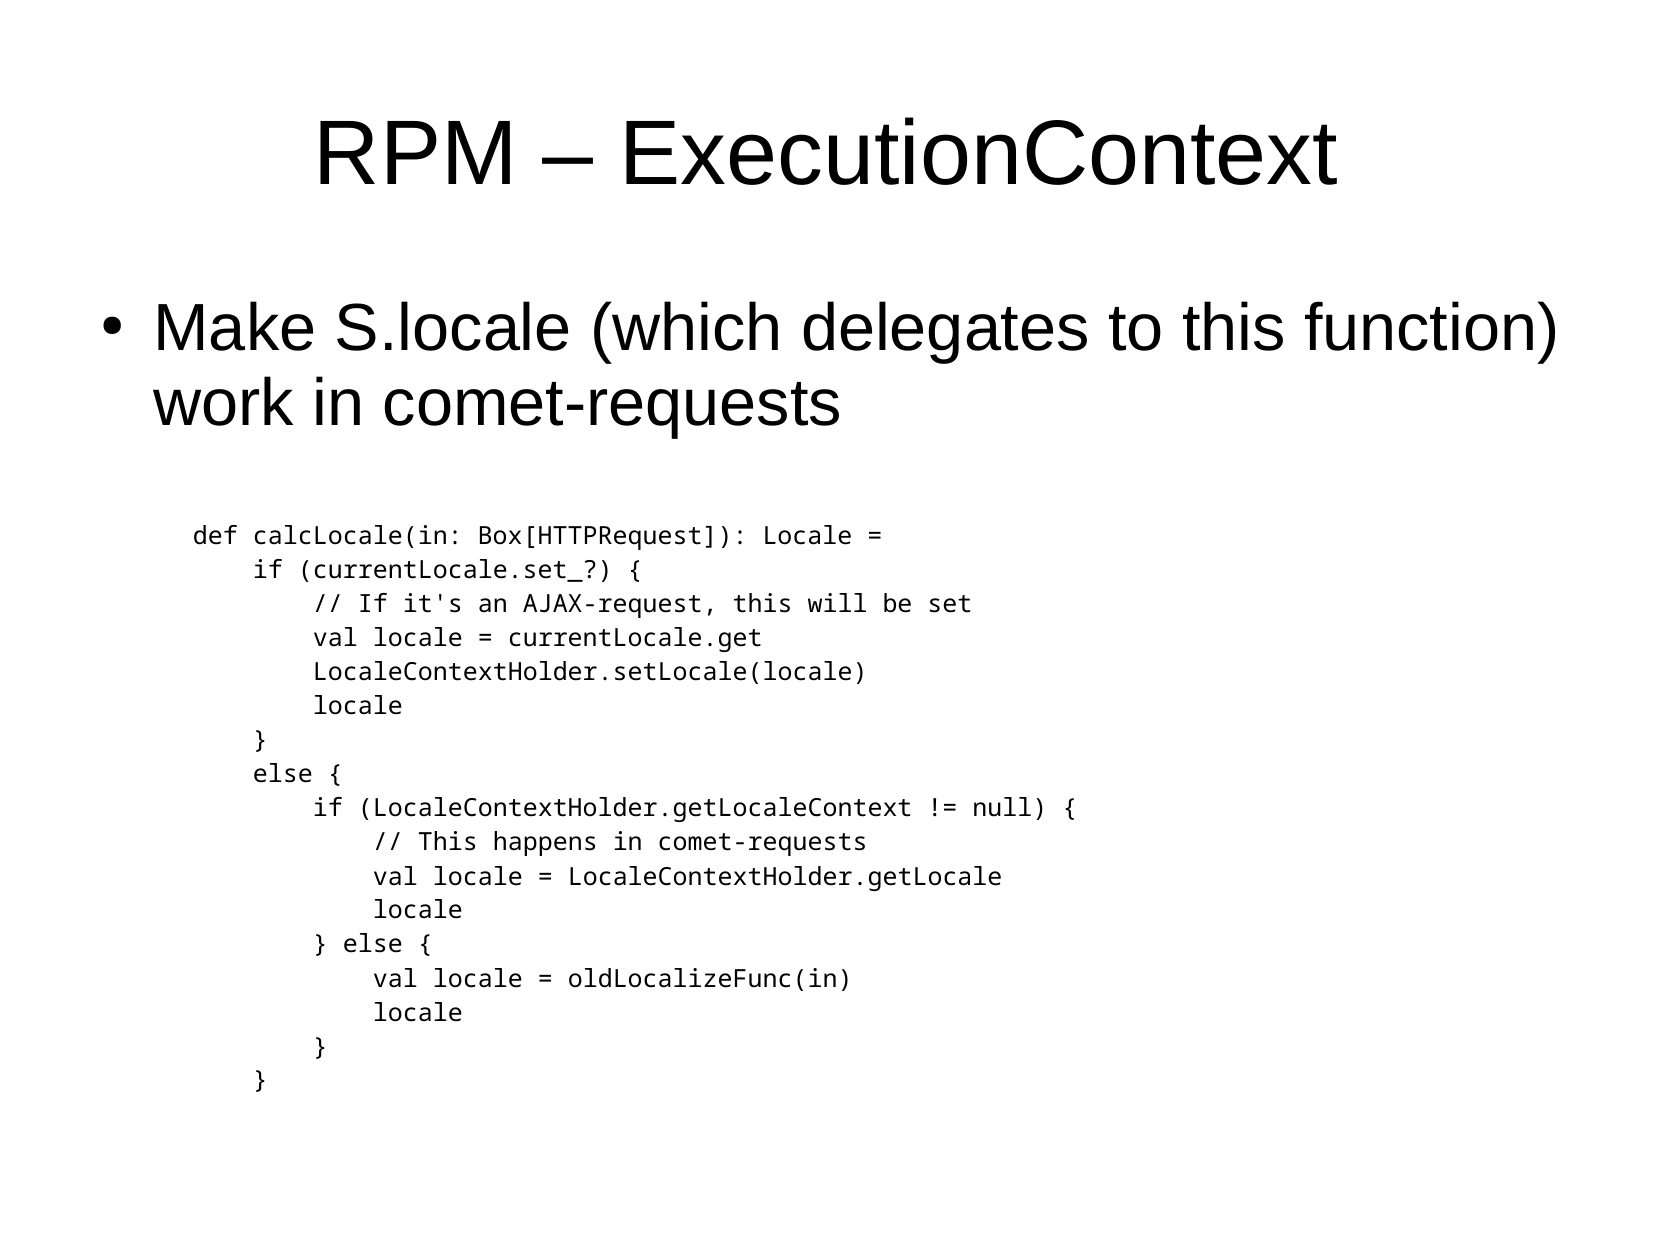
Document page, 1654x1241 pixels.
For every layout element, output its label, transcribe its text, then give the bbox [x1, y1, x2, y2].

title RPM – ExecutionContext [82, 49, 1571, 257]
list Make S.locale (which delegates to this function) work in comet-requests [82, 290, 1571, 502]
text_box def calcLocale(in: Box[HTTPRequest]): Locale = if (currentLocale.set_?) { // If it's an AJAX-request, this will be set val locale = currentLocale.get LocaleContextHolder.setLocale(locale) locale } else { if (LocaleContextHolder.getLocaleContext != null) { // This happens in comet-requests val locale = LocaleContextHolder.getLocale locale } else { val locale = oldLocalizeFunc(in) locale } } [178, 510, 1211, 1034]
